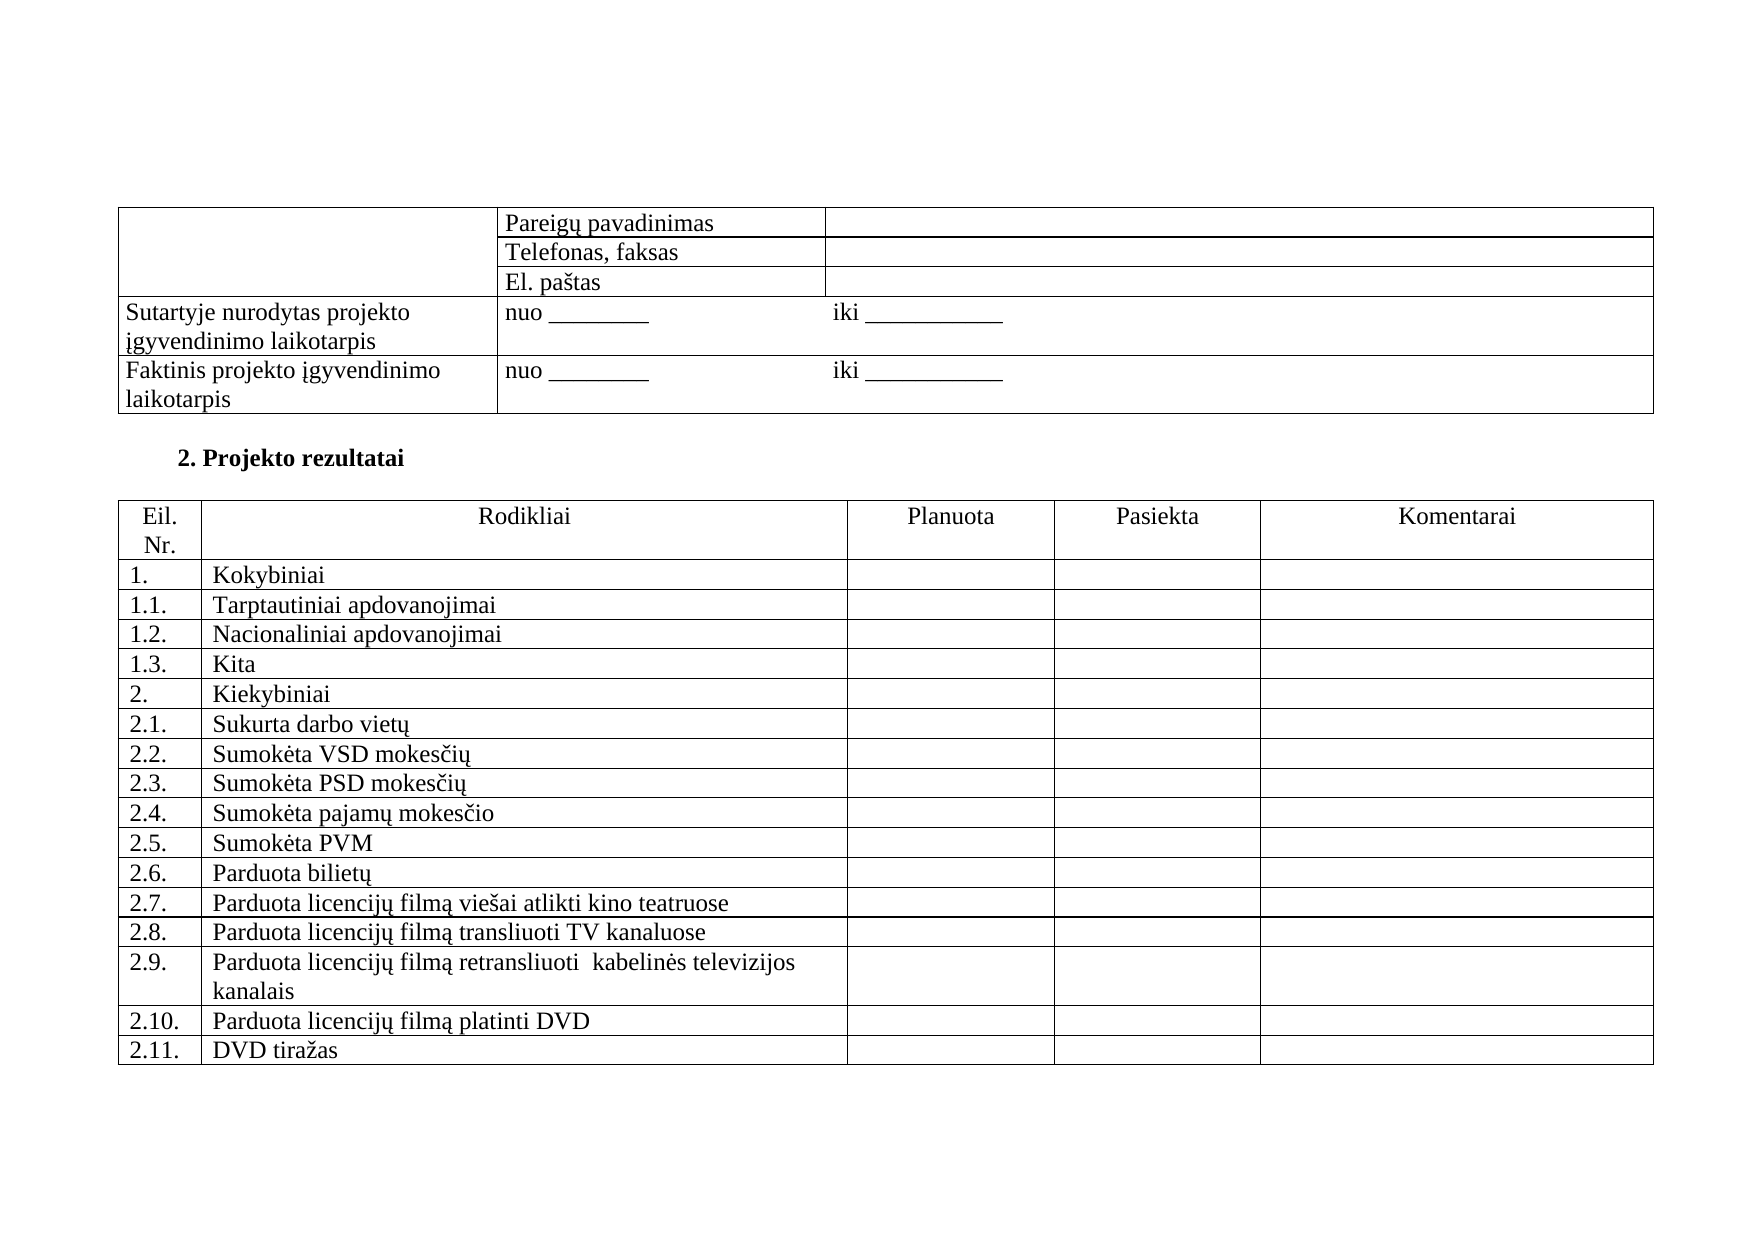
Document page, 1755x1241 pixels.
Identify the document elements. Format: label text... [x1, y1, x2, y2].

table_cell [1055, 828, 1260, 857]
table_cell [1261, 649, 1653, 678]
table_cell [1261, 769, 1653, 797]
table_cell Sumokėta pajamų mokesčio [202, 798, 847, 827]
table_cell [119, 208, 497, 296]
table_cell [848, 798, 1054, 827]
table_cell [848, 679, 1054, 708]
table_cell Parduota licencijų filmą platinti DVD [202, 1006, 847, 1034]
table_cell [848, 739, 1054, 767]
table_cell [1261, 1006, 1653, 1034]
table_cell [826, 238, 1653, 266]
table_cell 2.1. [119, 709, 201, 738]
table_cell 2.4. [119, 798, 201, 827]
table_cell [1055, 1036, 1260, 1064]
table_header Rodikliai [202, 501, 847, 559]
table_cell [1261, 560, 1653, 589]
table_header Pasiekta [1055, 501, 1260, 559]
table_cell [1055, 918, 1260, 946]
table_cell [1055, 947, 1260, 1005]
table_cell [1261, 590, 1653, 618]
table_cell [1261, 858, 1653, 887]
table_cell [1261, 918, 1653, 946]
table_cell Kiekybiniai [202, 679, 847, 708]
text 2. Projekto rezultatai [118, 443, 1636, 472]
table_cell 2.8. [119, 918, 201, 946]
table_header Komentarai [1261, 501, 1653, 559]
table_cell [848, 918, 1054, 946]
table_cell Pareigų pavadinimas [498, 208, 825, 236]
table_cell [826, 208, 1653, 236]
table_cell Nacionaliniai apdovanojimai [202, 620, 847, 648]
table_cell [1055, 769, 1260, 797]
table_cell 2. [119, 679, 201, 708]
table_header Planuota [848, 501, 1054, 559]
table_cell Parduota licencijų filmą transliuoti TV kanaluose [202, 918, 847, 946]
table_cell 2.7. [119, 888, 201, 916]
table_cell Sumokėta PSD mokesčių [202, 769, 847, 797]
table_cell [848, 709, 1054, 738]
table_cell [1261, 679, 1653, 708]
table_cell Telefonas, faksas [498, 238, 825, 266]
table_cell 1. [119, 560, 201, 589]
table_cell Kita [202, 649, 847, 678]
table_cell [1055, 620, 1260, 648]
table_cell Sumokėta PVM [202, 828, 847, 857]
table_cell [1055, 679, 1260, 708]
table_cell [1261, 620, 1653, 648]
table_cell [1261, 947, 1653, 1005]
table_cell [848, 828, 1054, 857]
table_cell 2.9. [119, 947, 201, 1005]
table_cell [848, 649, 1054, 678]
table_cell [1261, 888, 1653, 916]
table_cell [1055, 1006, 1260, 1034]
table_cell [1055, 649, 1260, 678]
table_cell [1055, 590, 1260, 618]
table_cell [1261, 1036, 1653, 1064]
table_cell [1261, 739, 1653, 767]
table_cell Kokybiniai [202, 560, 847, 589]
table_cell [1055, 888, 1260, 916]
table_cell nuo ________ [498, 297, 825, 354]
table_cell Sukurta darbo vietų [202, 709, 847, 738]
table_cell [848, 769, 1054, 797]
table_cell [848, 1036, 1054, 1064]
table_cell 2.10. [119, 1006, 201, 1034]
table_cell [848, 590, 1054, 618]
table_cell Parduota licencijų filmą retransliuoti kabelinės televizijos kanalais [202, 947, 847, 1005]
table_cell 2.6. [119, 858, 201, 887]
table_cell [1055, 739, 1260, 767]
table_cell 2.5. [119, 828, 201, 857]
table_cell [848, 888, 1054, 916]
table_cell Sutartyje nurodytas projekto įgyvendinimo laikotarpis [119, 297, 497, 354]
table_cell 2.11. [119, 1036, 201, 1064]
table_cell 2.2. [119, 739, 201, 767]
table_cell [848, 620, 1054, 648]
table_cell [848, 560, 1054, 589]
table_cell Parduota bilietų [202, 858, 847, 887]
table_cell [1055, 858, 1260, 887]
table_cell 2.3. [119, 769, 201, 797]
table_cell [1261, 709, 1653, 738]
table_cell Sumokėta VSD mokesčių [202, 739, 847, 767]
table_cell [848, 1006, 1054, 1034]
table_cell Faktinis projekto įgyvendinimo laikotarpis [119, 356, 497, 413]
table_cell 1.3. [119, 649, 201, 678]
table_cell [1055, 709, 1260, 738]
table_cell [1055, 798, 1260, 827]
table_cell iki ___________ [825, 356, 1653, 413]
table_cell El. paštas [498, 267, 825, 296]
table_header Eil. Nr. [119, 501, 201, 559]
table_cell 1.1. [119, 590, 201, 618]
table_cell iki ___________ [825, 297, 1653, 354]
table_cell Parduota licencijų filmą viešai atlikti kino teatruose [202, 888, 847, 916]
table_cell DVD tiražas [202, 1036, 847, 1064]
table_cell [848, 947, 1054, 1005]
table_cell [1261, 798, 1653, 827]
table_cell [848, 858, 1054, 887]
table_cell [1055, 560, 1260, 589]
table_cell [1261, 828, 1653, 857]
table_cell Tarptautiniai apdovanojimai [202, 590, 847, 618]
table_cell 1.2. [119, 620, 201, 648]
table_cell [826, 267, 1653, 296]
table_cell nuo ________ [498, 356, 825, 413]
